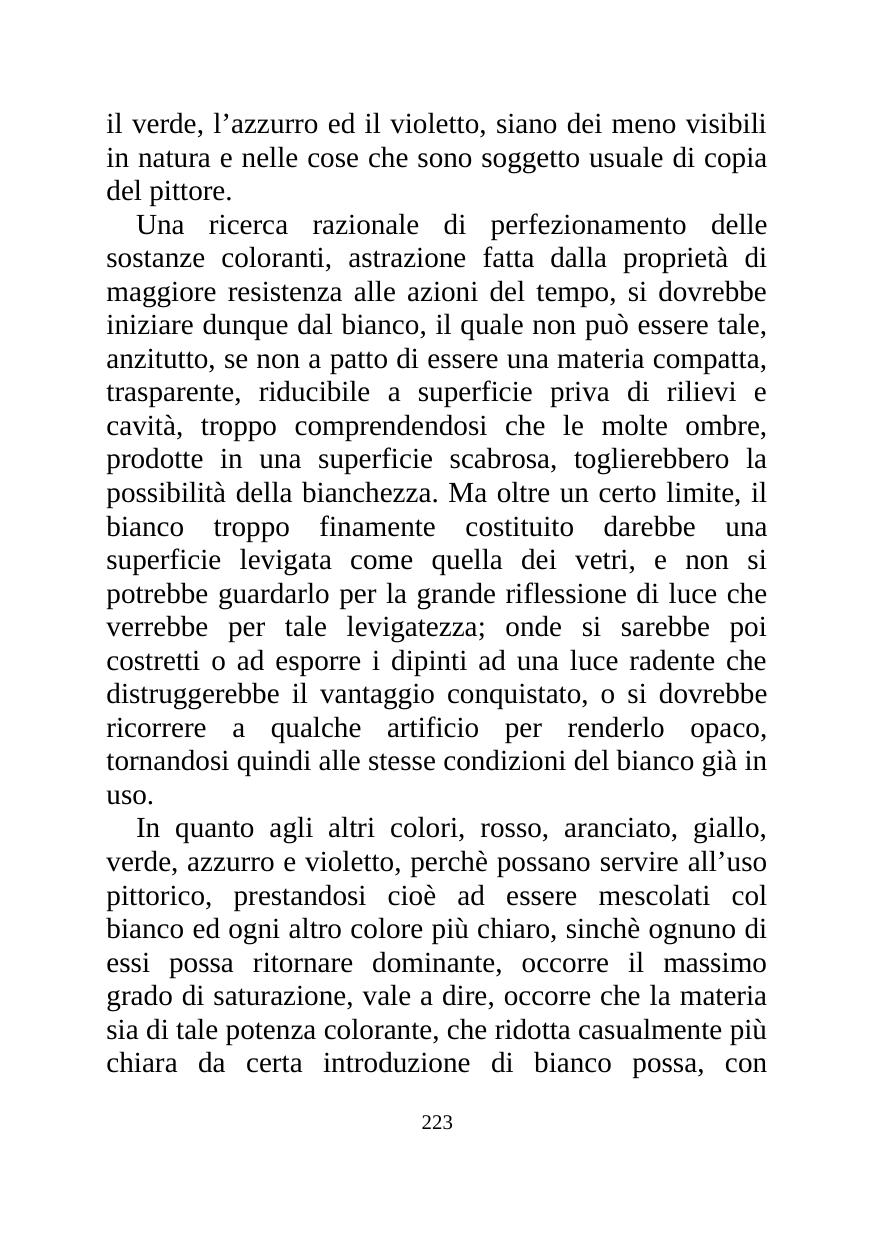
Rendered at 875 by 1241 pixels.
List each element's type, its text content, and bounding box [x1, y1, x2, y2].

text In quanto agli altri colori, rosso, aranciato, giallo, verde, azzurro e violetto, perchè possano servire all’uso pittorico, prestandosi cioè ad essere mescolati col bianco ed ogni altro colore più chiaro, sinchè ognuno di essi possa ritornare dominante, occorre il massimo grado di saturazione, vale a dire, occorre che la materia sia di tale potenza colorante, che ridotta casualmente più chiara da certa introduzione di bianco possa, con [106, 811, 768, 1079]
text il verde, l’azzurro ed il violetto, siano dei meno visibili in natura e nelle cose che sono soggetto usuale di copia del pittore. [106, 106, 768, 207]
text Una ricerca razionale di perfezionamento delle sostanze coloranti, astrazione fatta dalla proprietà di maggiore resistenza alle azioni del tempo, si dovrebbe iniziare dunque dal bianco, il quale non può essere tale, anzitutto, se non a patto di essere una materia compatta, trasparente, riducibile a superficie priva di rilievi e cavità, troppo comprendendosi che le molte ombre, prodotte in una superficie scabrosa, toglierebbero la possibilità della bianchezza. Ma oltre un certo limite, il bianco troppo finamente costituito darebbe una superficie levigata come quella dei vetri, e non si potrebbe guardarlo per la grande riflessione di luce che verrebbe per tale levigatezza; onde si sarebbe poi costretti o ad esporre i dipinti ad una luce radente che distruggerebbe il vantaggio conquistato, o si dovrebbe ricorrere a qualche artificio per renderlo opaco, tornandosi quindi alle stesse condizioni del bianco già in uso. [106, 207, 768, 811]
